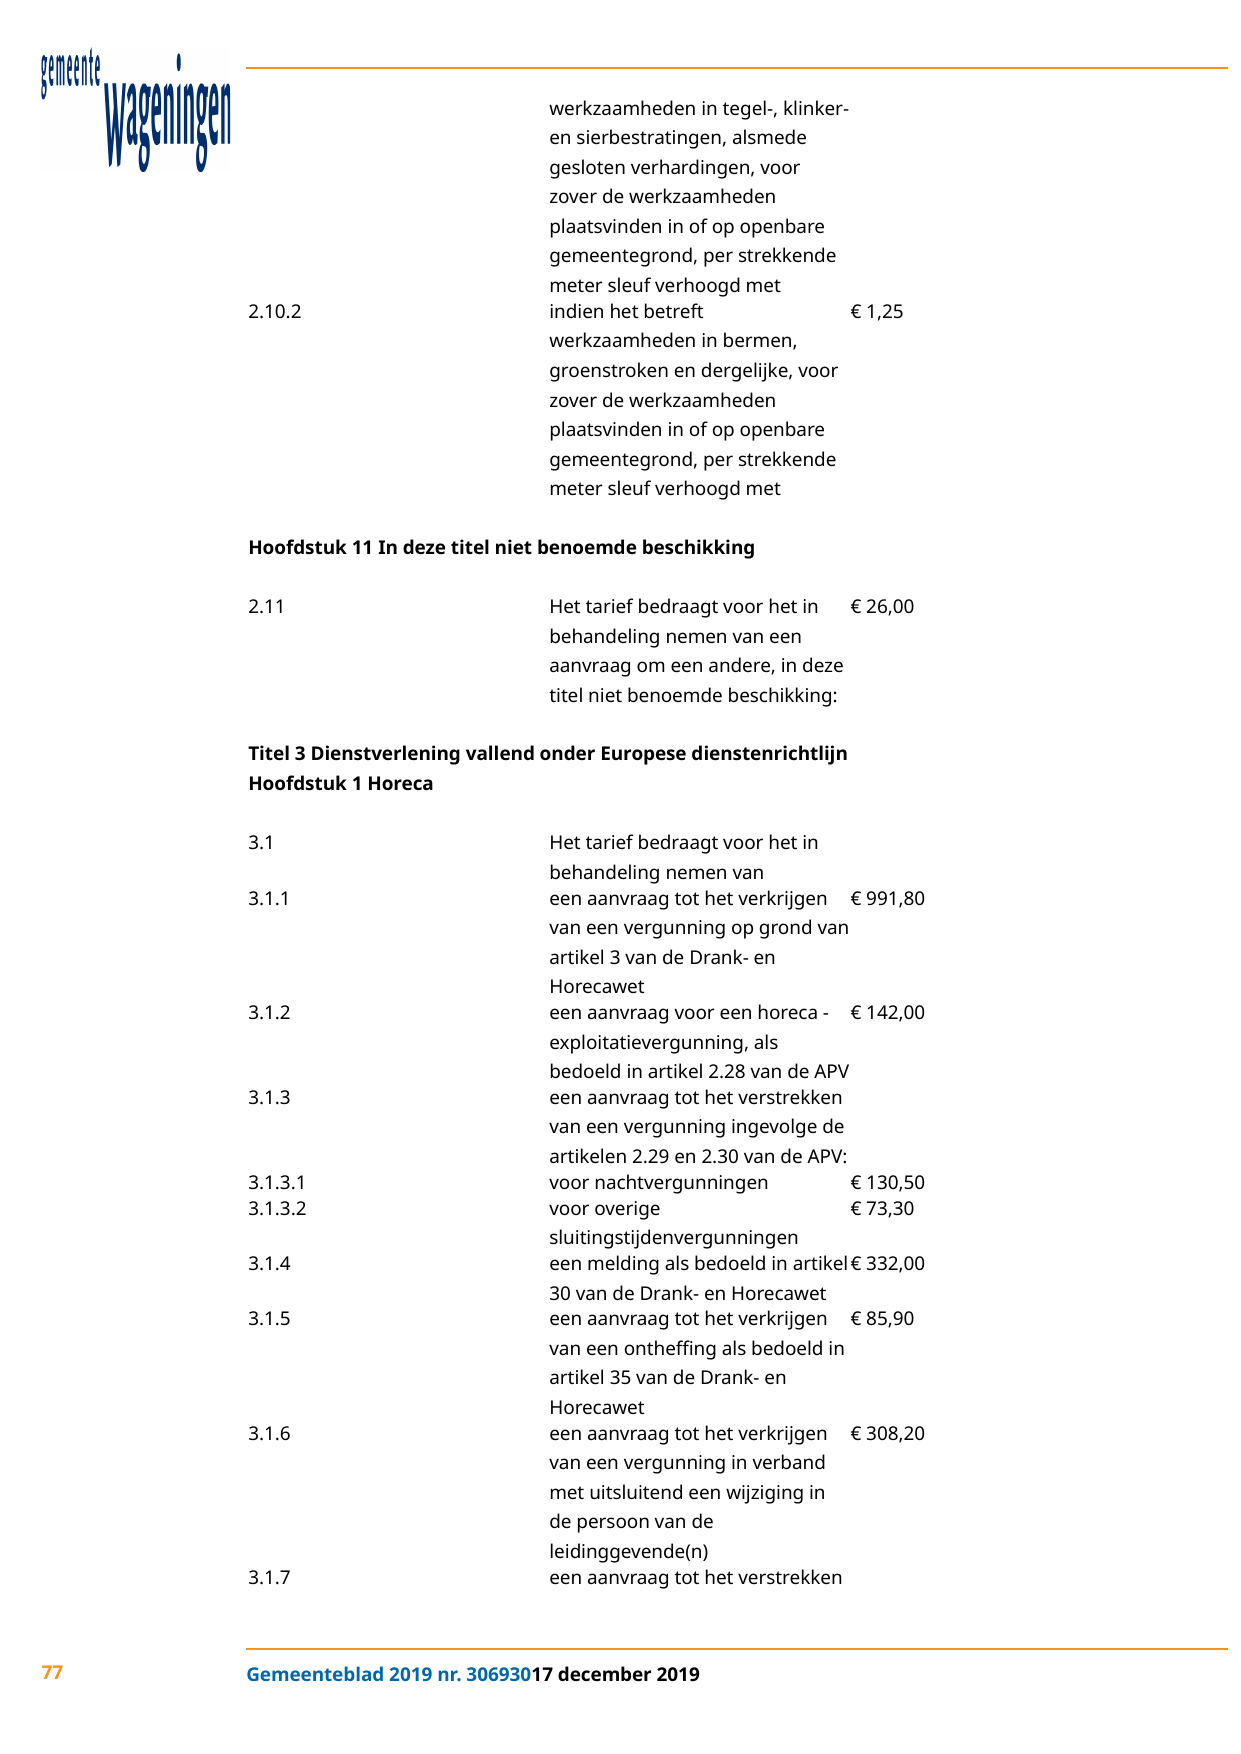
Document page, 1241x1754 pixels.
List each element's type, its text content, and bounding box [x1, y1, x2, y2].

table_cell werkzaamheden in tegel-, klinker- en sierbestratingen, alsmede gesloten verhardingen, voor zover de werkzaamheden plaatsvinden in of op openbare gemeentegrond, per strekkende meter sleuf verhoogd met [549, 95, 850, 298]
table_cell 3.1.1 [248, 885, 549, 999]
table_cell € 142,00 [850, 999, 1152, 1084]
text Titel 3 Dienstverlening vallend onder Europese dienstenrichtlijn [248, 741, 1152, 766]
table_cell een melding als bedoeld in artikel 30 van de Drank- en Horecawet [549, 1250, 850, 1305]
table_cell [850, 1564, 1152, 1590]
table_cell indien het betreft werkzaamheden in bermen, groenstroken en dergelijke, voor zover de werkzaamheden plaatsvinden in of op openbare gemeentegrond, per strekkende meter sleuf verhoogd met [549, 298, 850, 501]
table_cell een aanvraag voor een horeca -exploitatievergunning, als bedoeld in artikel 2.28 van de APV [549, 999, 850, 1084]
table_cell € 1,25 [850, 298, 1152, 501]
table_cell een aanvraag tot het verstrekken van een vergunning ingevolge de artikelen 2.29 en 2.30 van de APV: [549, 1084, 850, 1169]
table_cell 3.1.5 [248, 1305, 549, 1420]
table_cell 3.1.3 [248, 1084, 549, 1169]
table_cell 2.10.2 [248, 298, 549, 501]
table_cell een aanvraag tot het verkrijgen van een vergunning op grond van artikel 3 van de Drank- en Horecawet [549, 885, 850, 999]
table_header Het tarief bedraagt voor het in behandeling nemen van een aanvraag om een andere, in deze titel niet benoemde beschikking: [549, 593, 850, 708]
table_cell € 991,80 [850, 885, 1152, 999]
table_header Het tarief bedraagt voor het in behandeling nemen van [549, 830, 850, 885]
table_cell [850, 95, 1152, 298]
table_cell 3.1.7 [248, 1564, 549, 1590]
table_cell voor overige sluitingstijdenvergunningen [549, 1195, 850, 1250]
text Hoofdstuk 1 Horeca [248, 770, 1152, 796]
table_cell € 85,90 [850, 1305, 1152, 1420]
table_cell een aanvraag tot het verkrijgen van een ontheffing als bedoeld in artikel 35 van de Drank- en Horecawet [549, 1305, 850, 1420]
table_cell € 130,50 [850, 1169, 1152, 1195]
table_cell 3.1.2 [248, 999, 549, 1084]
table_cell voor nachtvergunningen [549, 1169, 850, 1195]
table_header 3.1 [248, 830, 549, 885]
text Hoofdstuk 11 In deze titel niet benoemde beschikking [248, 534, 1152, 560]
table_header € 26,00 [850, 593, 1152, 708]
table_cell [850, 1084, 1152, 1169]
picture [41, 47, 231, 172]
table_cell een aanvraag tot het verstrekken [549, 1564, 850, 1590]
table_cell 3.1.3.2 [248, 1195, 549, 1250]
table_cell € 308,20 [850, 1420, 1152, 1564]
table_cell 3.1.4 [248, 1250, 549, 1305]
table_cell € 332,00 [850, 1250, 1152, 1305]
table_header 2.11 [248, 593, 549, 708]
table_header [850, 830, 1152, 885]
table_cell 3.1.3.1 [248, 1169, 549, 1195]
table_cell 3.1.6 [248, 1420, 549, 1564]
table_cell een aanvraag tot het verkrijgen van een vergunning in verband met uitsluitend een wijziging in de persoon van de leidinggevende(n) [549, 1420, 850, 1564]
table_cell [248, 95, 549, 298]
table_cell € 73,30 [850, 1195, 1152, 1250]
